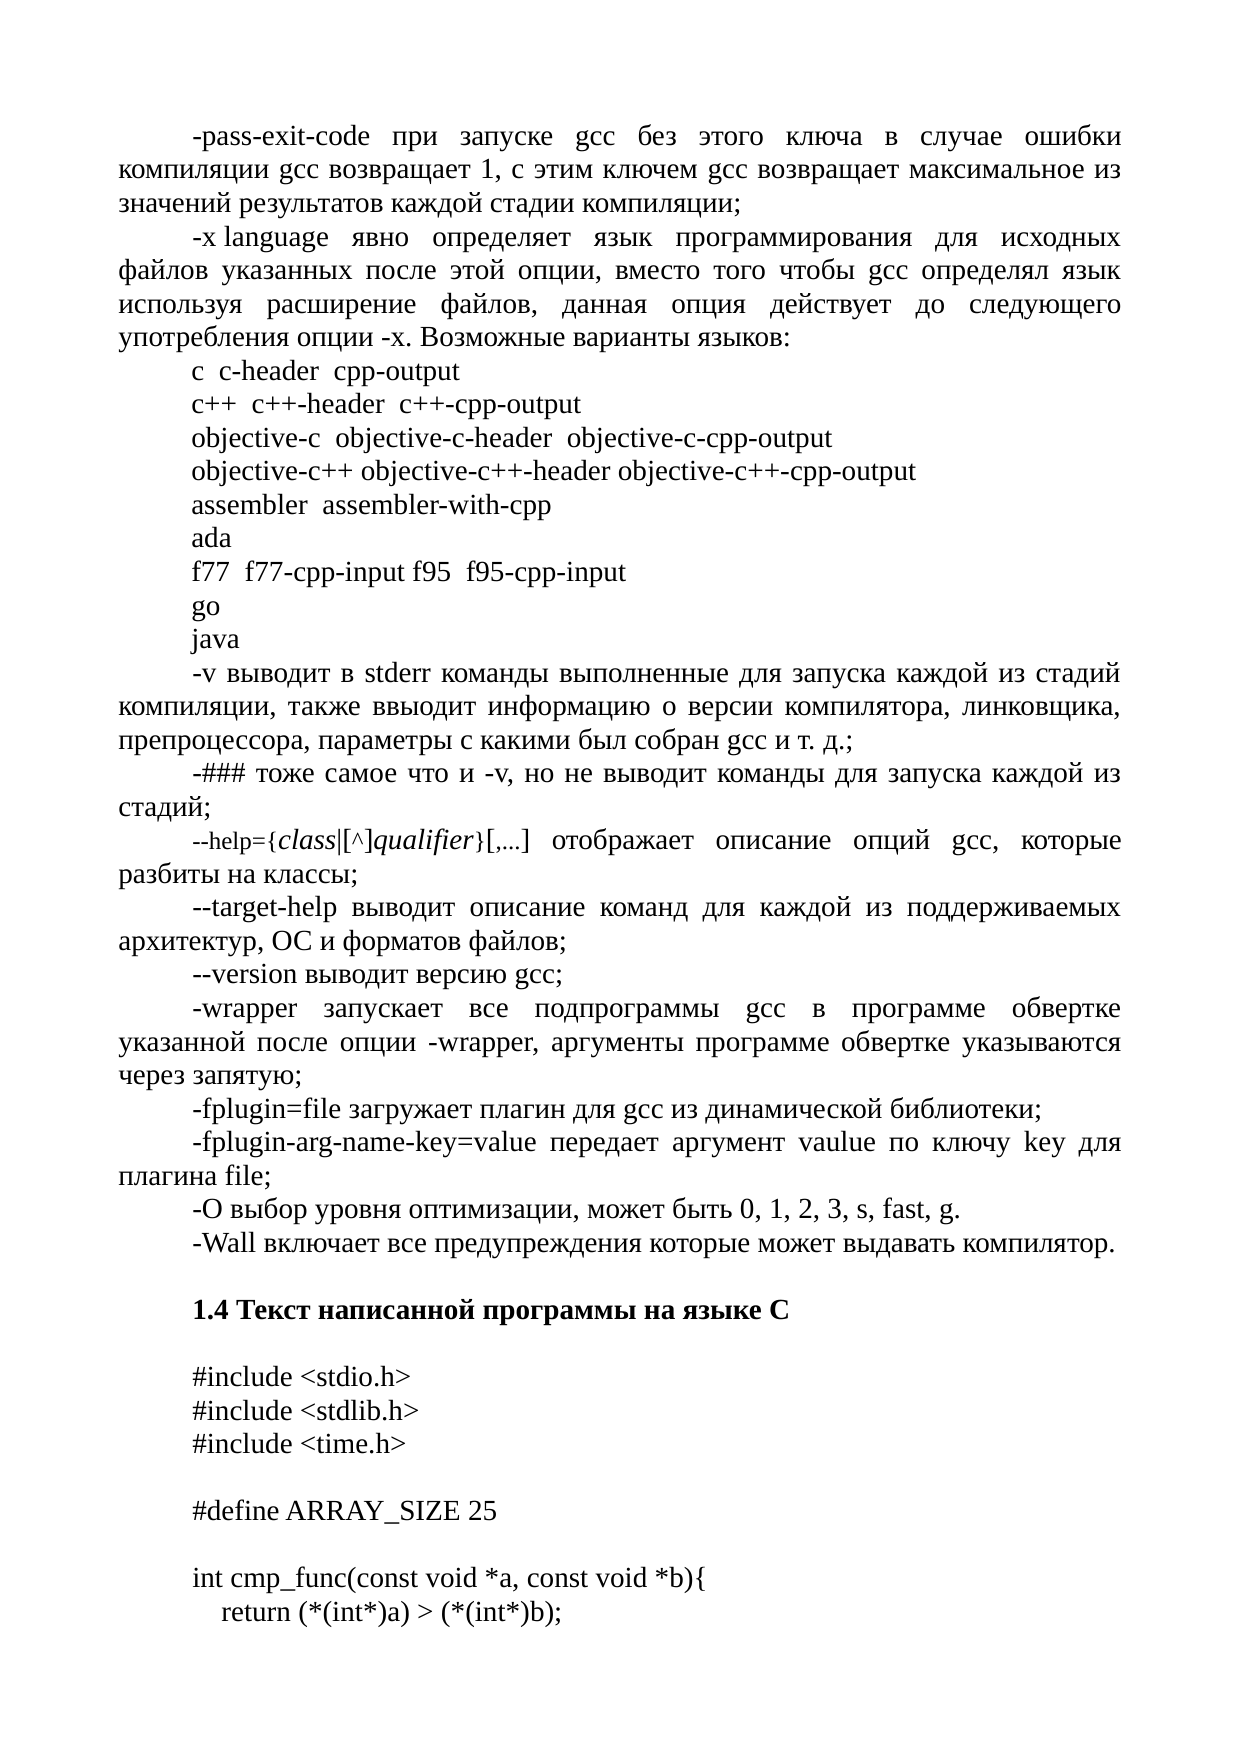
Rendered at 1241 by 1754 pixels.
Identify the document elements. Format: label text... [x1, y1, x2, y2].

text #include <stdlib.h> [192, 1393, 1122, 1426]
text assembler assembler-with-cpp [118, 487, 1122, 521]
text --target-help выводит описание команд для каждой из поддерживаемых архитектур, ОС и форматов файлов; [118, 889, 1122, 957]
text ada [118, 521, 1122, 554]
text -Wall включает все предупреждения которые может выдавать компилятор. [118, 1225, 1122, 1258]
text objective-c objective-c-header objective-c-cpp-output [118, 420, 1122, 453]
text -wrapper запускает все подпрограммы gcc в программе обвертке указанной после опции -wrapper, аргументы программе обвертке указываются через запятую; [118, 990, 1122, 1091]
text 1.4 Текст написанной программы на языке С [118, 1292, 1122, 1326]
text -fplugin=file загружает плагин для gcc из динамической библиотеки; [118, 1091, 1122, 1124]
text java [118, 621, 1122, 655]
text -fplugin-arg-name-key=value передает аргумент vaulue по ключу key для плагина file; [118, 1124, 1122, 1191]
text #include <time.h> [192, 1426, 1122, 1460]
text --version выводит версию gcc; [118, 957, 1122, 990]
text f77 f77-cpp-input f95 f95-cpp-input [118, 554, 1122, 588]
text -x language явно определяет язык программирования для исходных файлов указанных после этой опции, вместо того чтобы gcc определял язык используя расширение файлов, данная опция действует до следующего употребления опции -x. Возможные варианты языков: [118, 219, 1122, 353]
text -pass-exit-code при запуске gcc без этого ключа в случае ошибки компиляции gcc возвращает 1, с этим ключем gcc возвращает максимальное из значений результатов каждой стадии компиляции; [118, 118, 1122, 219]
text -### тоже самое что и -v, но не выводит команды для запуска каждой из стадий; [118, 755, 1122, 822]
text objective-c++ objective-c++-header objective-c++-cpp-output [118, 453, 1122, 487]
text c c-header cpp-output [118, 353, 1122, 386]
text #define ARRAY_SIZE 25 [192, 1493, 1122, 1527]
text -v выводит в stderr команды выполненные для запуска каждой из стадий компиляции, также ввыодит информацию о версии компилятора, линковщика, препроцессора, параметры с какими был собран gcc и т. д.; [118, 655, 1122, 755]
text go [118, 588, 1122, 621]
text -O выбор уровня оптимизации, может быть 0, 1, 2, 3, s, fast, g. [118, 1191, 1122, 1225]
text c++ c++-header c++-cpp-output [118, 386, 1122, 420]
text --help={class|[^]qualifier}[,...] отображает описание опций gcc, которые разбиты на классы; [118, 822, 1122, 889]
text return (*(int*)a) > (*(int*)b); [192, 1594, 1122, 1627]
text int cmp_func(const void *a, const void *b){ [192, 1560, 1122, 1594]
text #include <stdio.h> [192, 1359, 1122, 1393]
